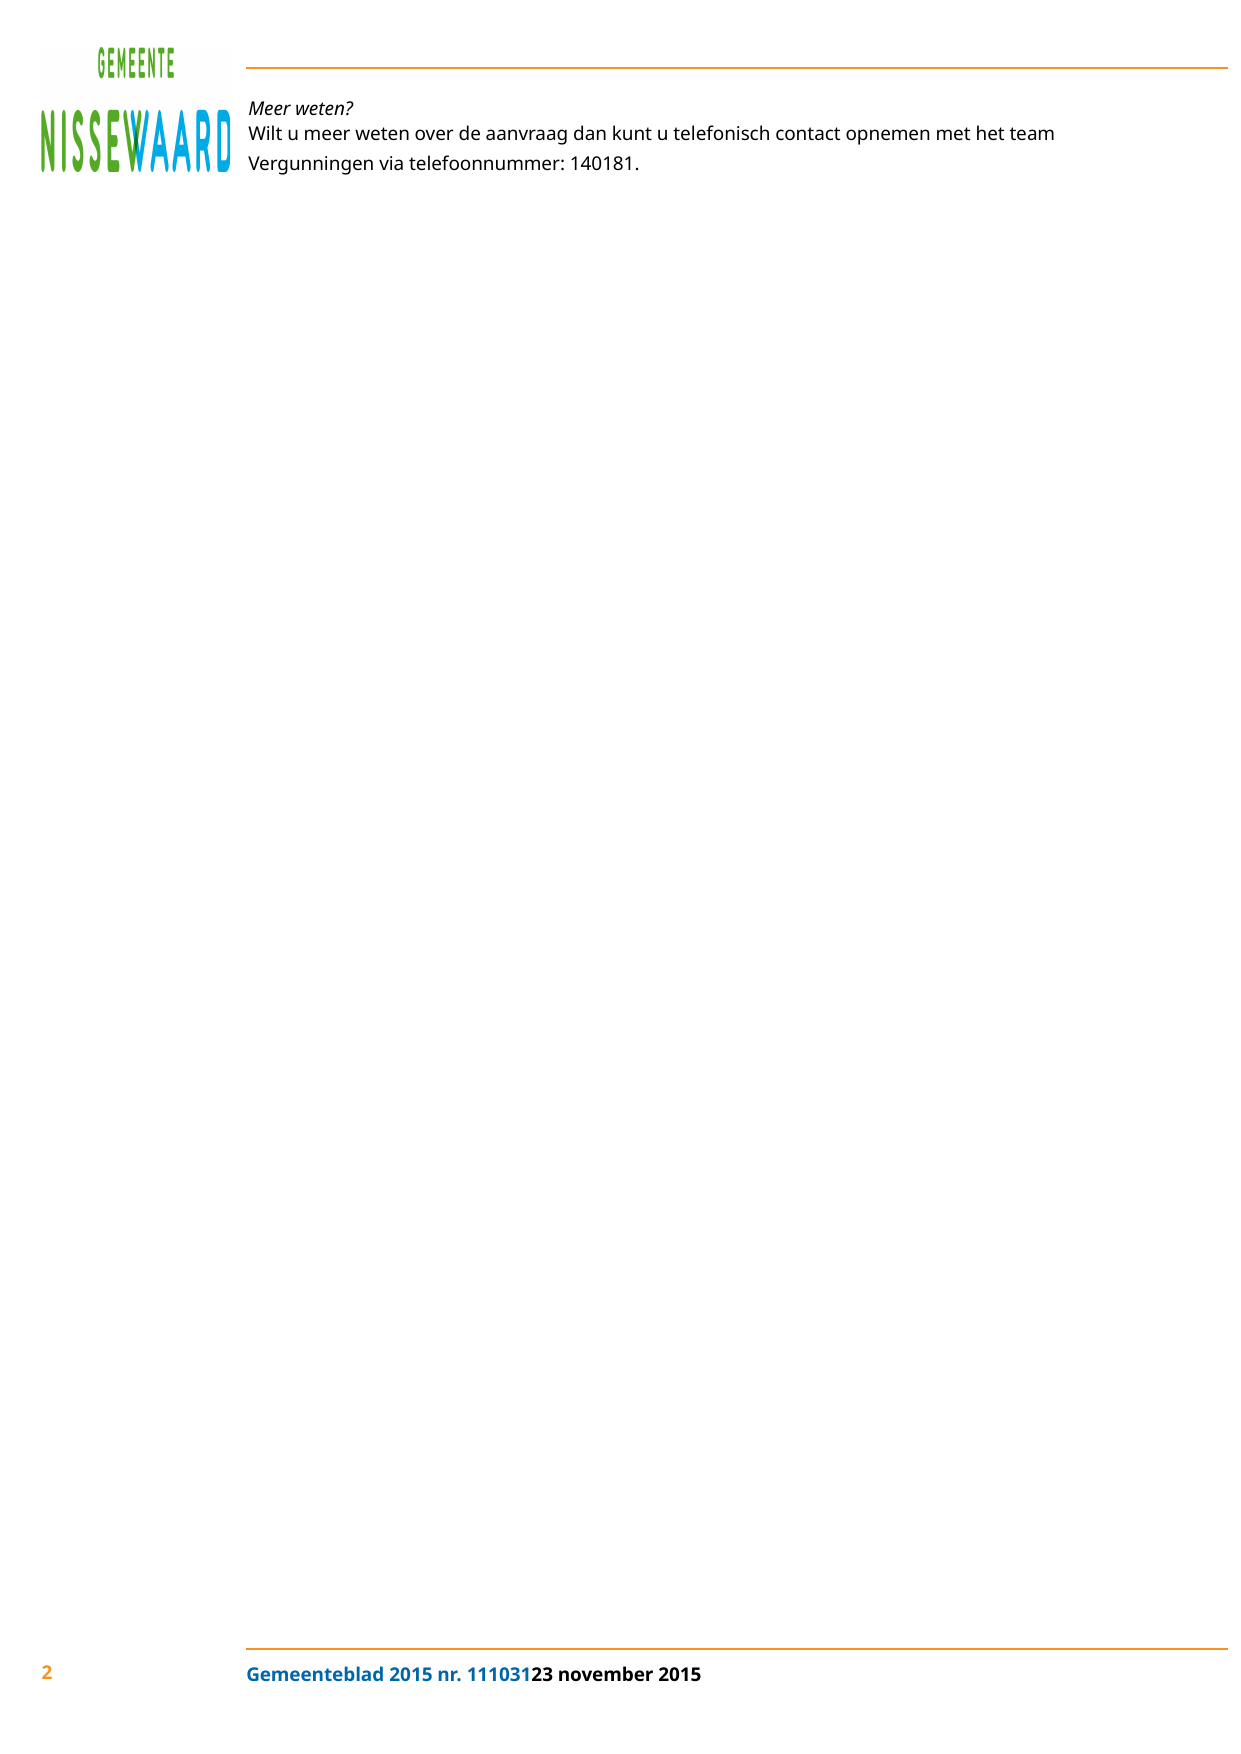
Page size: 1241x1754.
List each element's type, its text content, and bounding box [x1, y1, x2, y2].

picture [154, 157, 165, 172]
picture [41, 47, 231, 172]
picture [222, 122, 227, 160]
picture [200, 151, 206, 172]
picture [176, 157, 187, 172]
text Meer weten? [248, 95, 1152, 121]
text Wilt u meer weten over de aanvraag dan kunt u telefonisch contact opnemen met het team Vergunningen via telefoonnummer: 140181. [248, 121, 1152, 176]
picture [201, 122, 206, 138]
